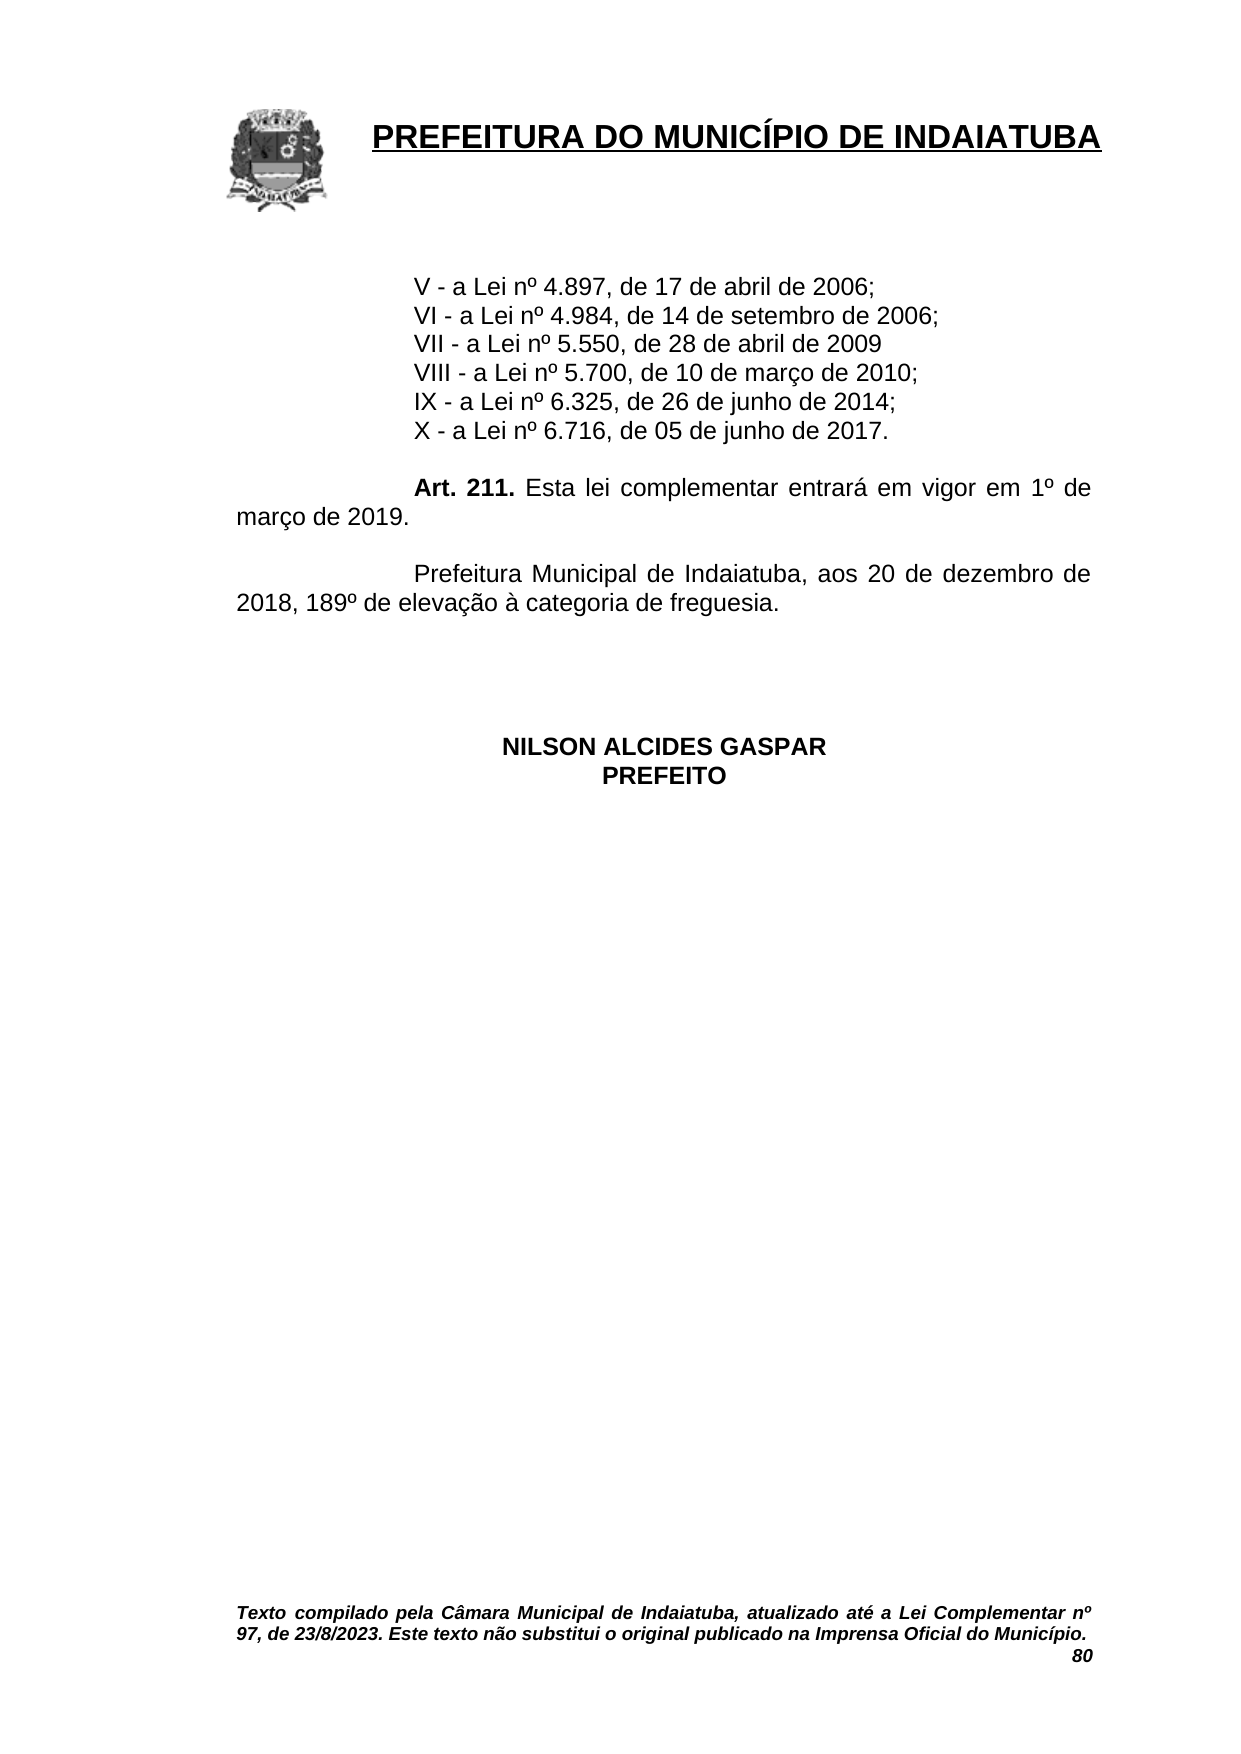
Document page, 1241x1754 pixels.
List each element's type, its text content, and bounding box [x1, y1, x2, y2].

text X - a Lei nº 6.716, de 05 de junho de 2017. [236, 416, 1092, 444]
text V - a Lei nº 4.897, de 17 de abril de 2006; [236, 272, 1092, 301]
text NILSON ALCIDES GASPAR [236, 732, 1092, 761]
text Prefeitura Municipal de Indaiatuba, aos 20 de dezembro de 2018, 189º de elevação à categoria de freguesia. [236, 559, 1092, 617]
text VI - a Lei nº 4.984, de 14 de setembro de 2006; [236, 301, 1092, 329]
text IX - a Lei nº 6.325, de 26 de junho de 2014; [236, 387, 1092, 416]
text VIII - a Lei nº 5.700, de 10 de março de 2010; [236, 358, 1092, 387]
text VII - a Lei nº 5.550, de 28 de abril de 2009 [236, 329, 1092, 358]
text Art. 211. Esta lei complementar entrará em vigor em 1º de março de 2019. [236, 473, 1092, 531]
text PREFEITO [236, 761, 1092, 789]
